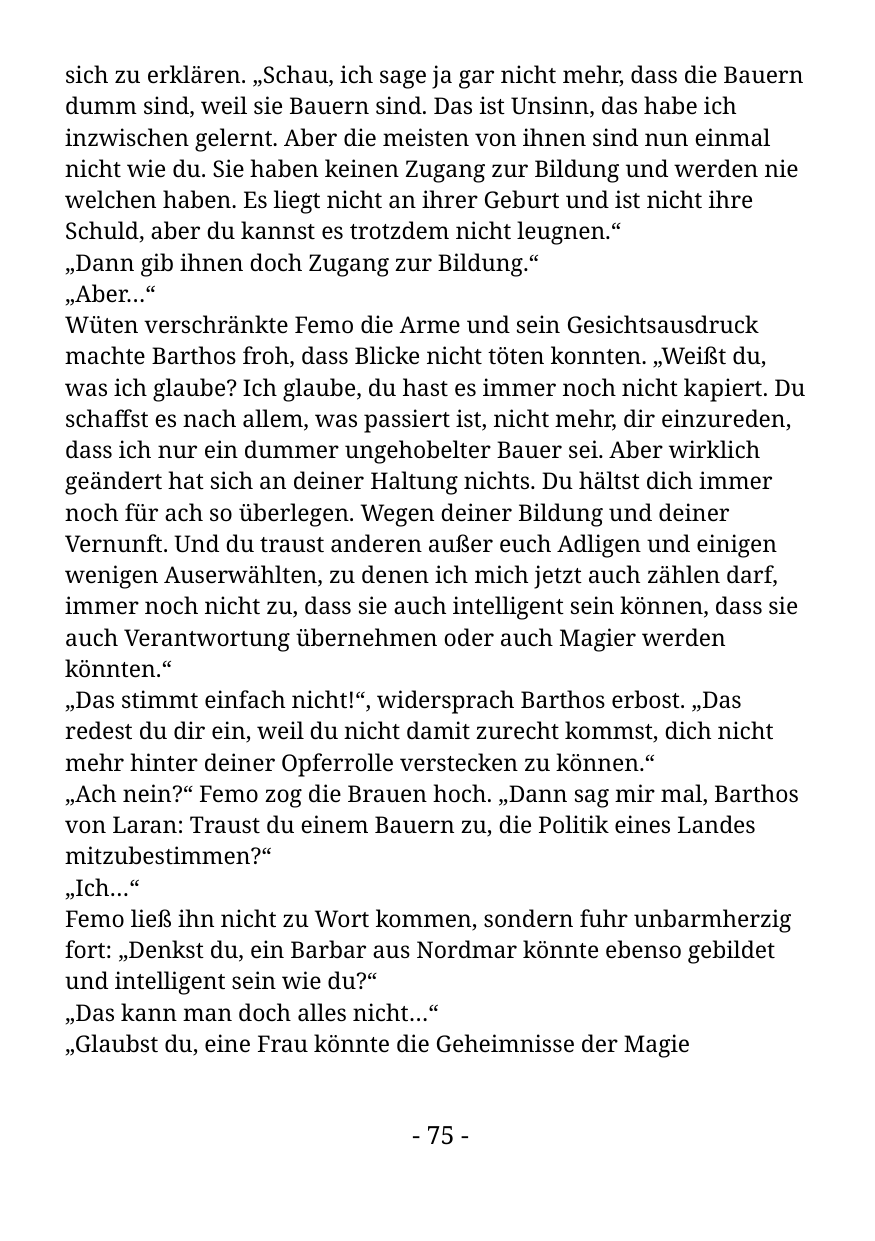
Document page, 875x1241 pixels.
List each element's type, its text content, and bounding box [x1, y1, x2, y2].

text sich zu erklären. „Schau, ich sage ja gar nicht mehr, dass die Bauern dumm sind, weil sie Bauern sind. Das ist Unsinn, das habe ich inzwischen gelernt. Aber die meisten von ihnen sind nun einmal nicht wie du. Sie haben keinen Zugang zur Bildung und werden nie welchen haben. Es liegt nicht an ihrer Geburt und ist nicht ihre Schuld, aber du kannst es trotzdem nicht leugnen.“ „Dann gib ihnen doch Zugang zur Bildung.“ „Aber…“ Wüten verschränkte Femo die Arme und sein Gesichtsausdruck machte Barthos froh, dass Blicke nicht töten konnten. „Weißt du, was ich glaube? Ich glaube, du hast es immer noch nicht kapiert. Du schaffst es nach allem, was passiert ist, nicht mehr, dir einzureden, dass ich nur ein dummer ungehobelter Bauer sei. Aber wirklich geändert hat sich an deiner Haltung nichts. Du hältst dich immer noch für ach so überlegen. Wegen deiner Bildung und deiner Vernunft. Und du traust anderen außer euch Adligen und einigen wenigen Auserwählten, zu denen ich mich jetzt auch zählen darf, immer noch nicht zu, dass sie auch intelligent sein können, dass sie auch Verantwortung übernehmen oder auch Magier werden könnten.“ „Das stimmt einfach nicht!“, widersprach Barthos erbost. „Das redest du dir ein, weil du nicht damit zurecht kommst, dich nicht mehr hinter deiner Opferrolle verstecken zu können.“ „Ach nein?“ Femo zog die Brauen hoch. „Dann sag mir mal, Barthos von Laran: Traust du einem Bauern zu, die Politik eines Landes mitzubestimmen?“ „Ich…“ Femo ließ ihn nicht zu Wort kommen, sondern fuhr unbarmherzig fort: „Denkst du, ein Barbar aus Nordmar könnte ebenso gebildet und intelligent sein wie du?“ „Das kann man doch alles nicht…“ „Glaubst du, eine Frau könnte die Geheimnisse der Magie [65, 59, 809, 1059]
